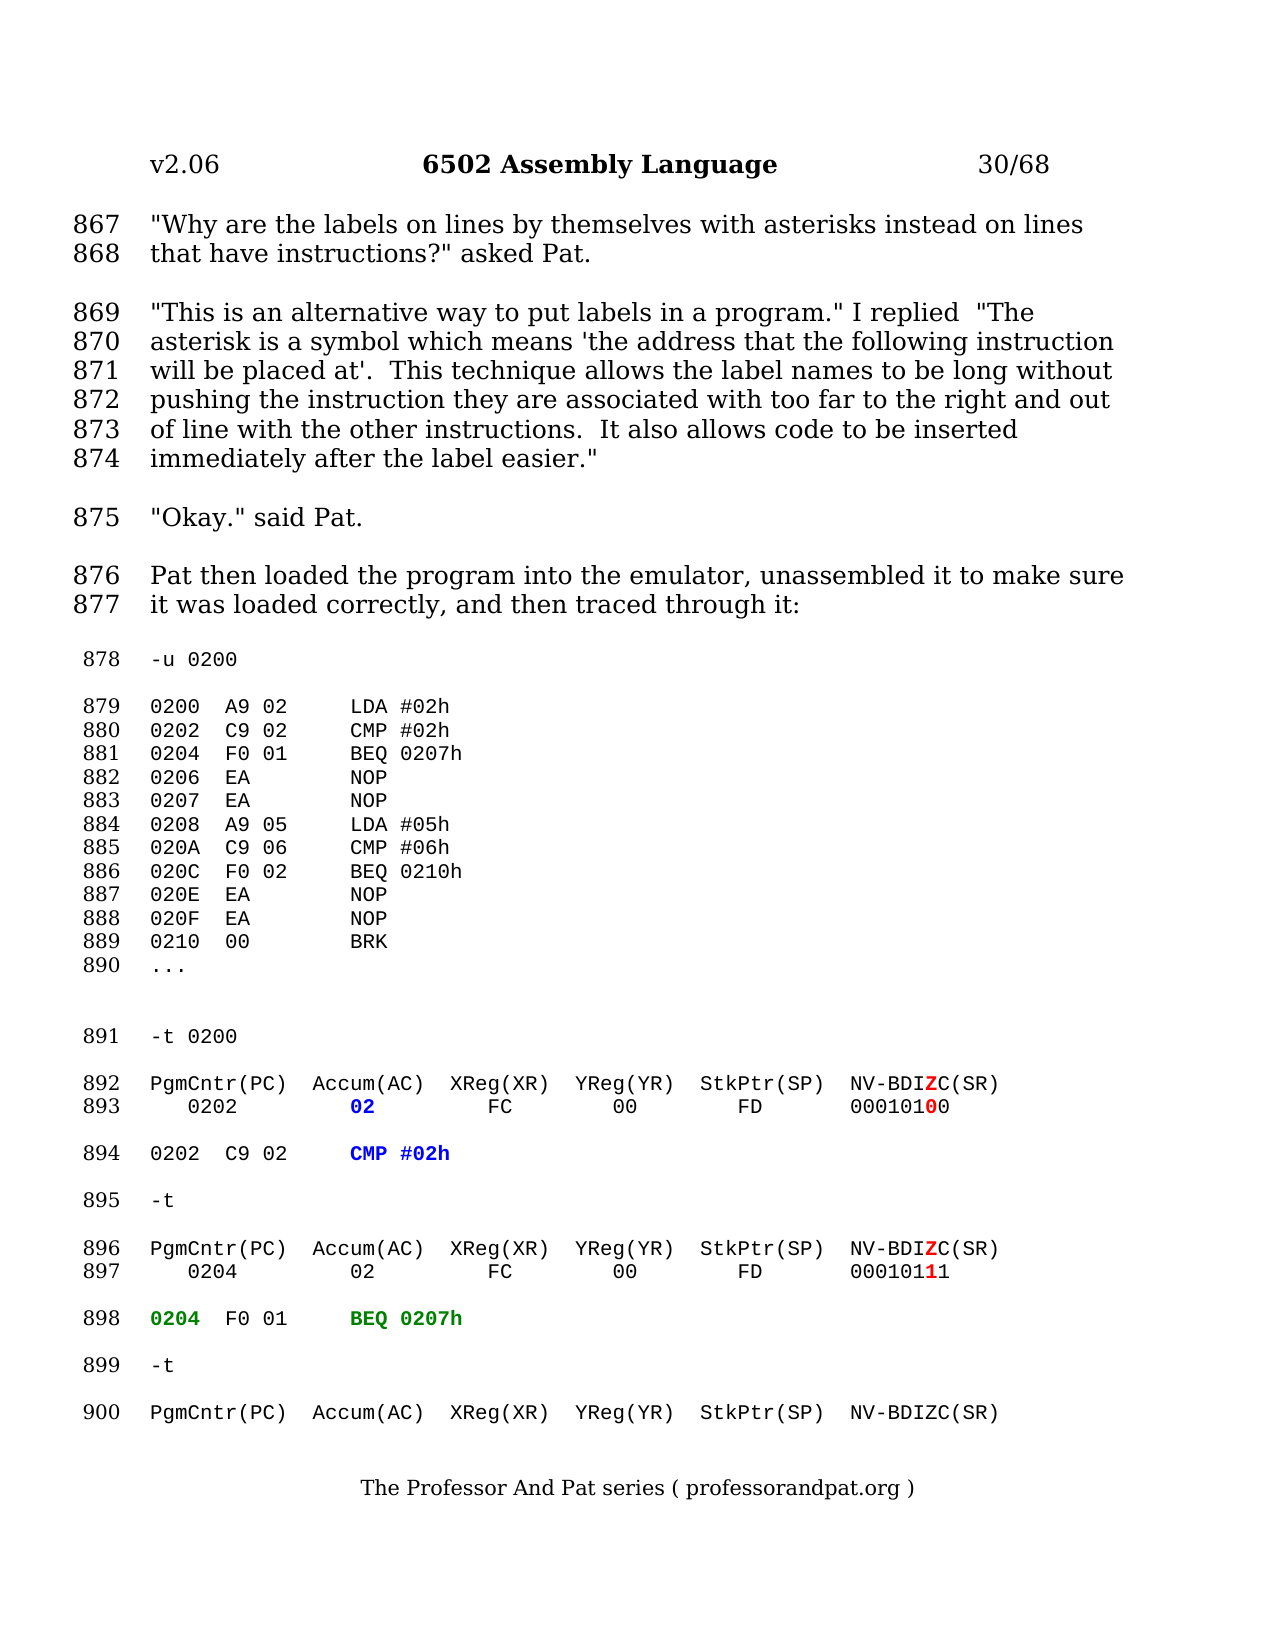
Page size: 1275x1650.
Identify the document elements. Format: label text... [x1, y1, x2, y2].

text "This is an alternative way to put labels in a program." I replied "The asterisk is a symbol which means 'the address that the following instruction will be placed at'. This technique allows the label names to be long without pushing the instruction they are associated with too far to the right and out of line with the other instructions. It also allows code to be inserted immediately after the label easier." [150, 298, 1125, 473]
text 0202 02 FC 00 FD 00010100 [150, 1096, 1125, 1120]
text 0200 A9 02 LDA #02h [150, 696, 1125, 720]
text Pat then loaded the program into the emulator, unassembled it to make sure it was loaded correctly, and then traced through it: [150, 561, 1125, 620]
text 0206 EA NOP [150, 767, 1125, 790]
text PgmCntr(PC) Accum(AC) XReg(XR) YReg(YR) StkPtr(SP) NV-BDIZC(SR) [150, 1238, 1125, 1261]
text -u 0200 [150, 649, 1125, 673]
text 0202 C9 02 CMP #02h [150, 1143, 1125, 1167]
text 020C F0 02 BEQ 0210h [150, 861, 1125, 884]
text 0204 F0 01 BEQ 0207h [150, 1308, 1125, 1332]
text 0204 02 FC 00 FD 00010111 [150, 1261, 1125, 1285]
text 020E EA NOP [150, 884, 1125, 908]
text 0204 F0 01 BEQ 0207h [150, 743, 1125, 767]
text 0202 C9 02 CMP #02h [150, 720, 1125, 743]
text "Okay." said Pat. [150, 503, 1125, 532]
text 0210 00 BRK [150, 932, 1125, 955]
text "Why are the labels on lines by themselves with asterisks instead on lines that have instructions?" asked Pat. [150, 210, 1125, 268]
text -t [150, 1355, 1125, 1379]
text -t [150, 1191, 1125, 1214]
text 020F EA NOP [150, 908, 1125, 932]
text 020A C9 06 CMP #06h [150, 837, 1125, 861]
text ... [150, 955, 1125, 979]
text 0207 EA NOP [150, 790, 1125, 814]
text -t 0200 [150, 1026, 1125, 1049]
text 0208 A9 05 LDA #05h [150, 814, 1125, 837]
text PgmCntr(PC) Accum(AC) XReg(XR) YReg(YR) StkPtr(SP) NV-BDIZC(SR) [150, 1073, 1125, 1096]
text PgmCntr(PC) Accum(AC) XReg(XR) YReg(YR) StkPtr(SP) NV-BDIZC(SR) [150, 1402, 1125, 1426]
